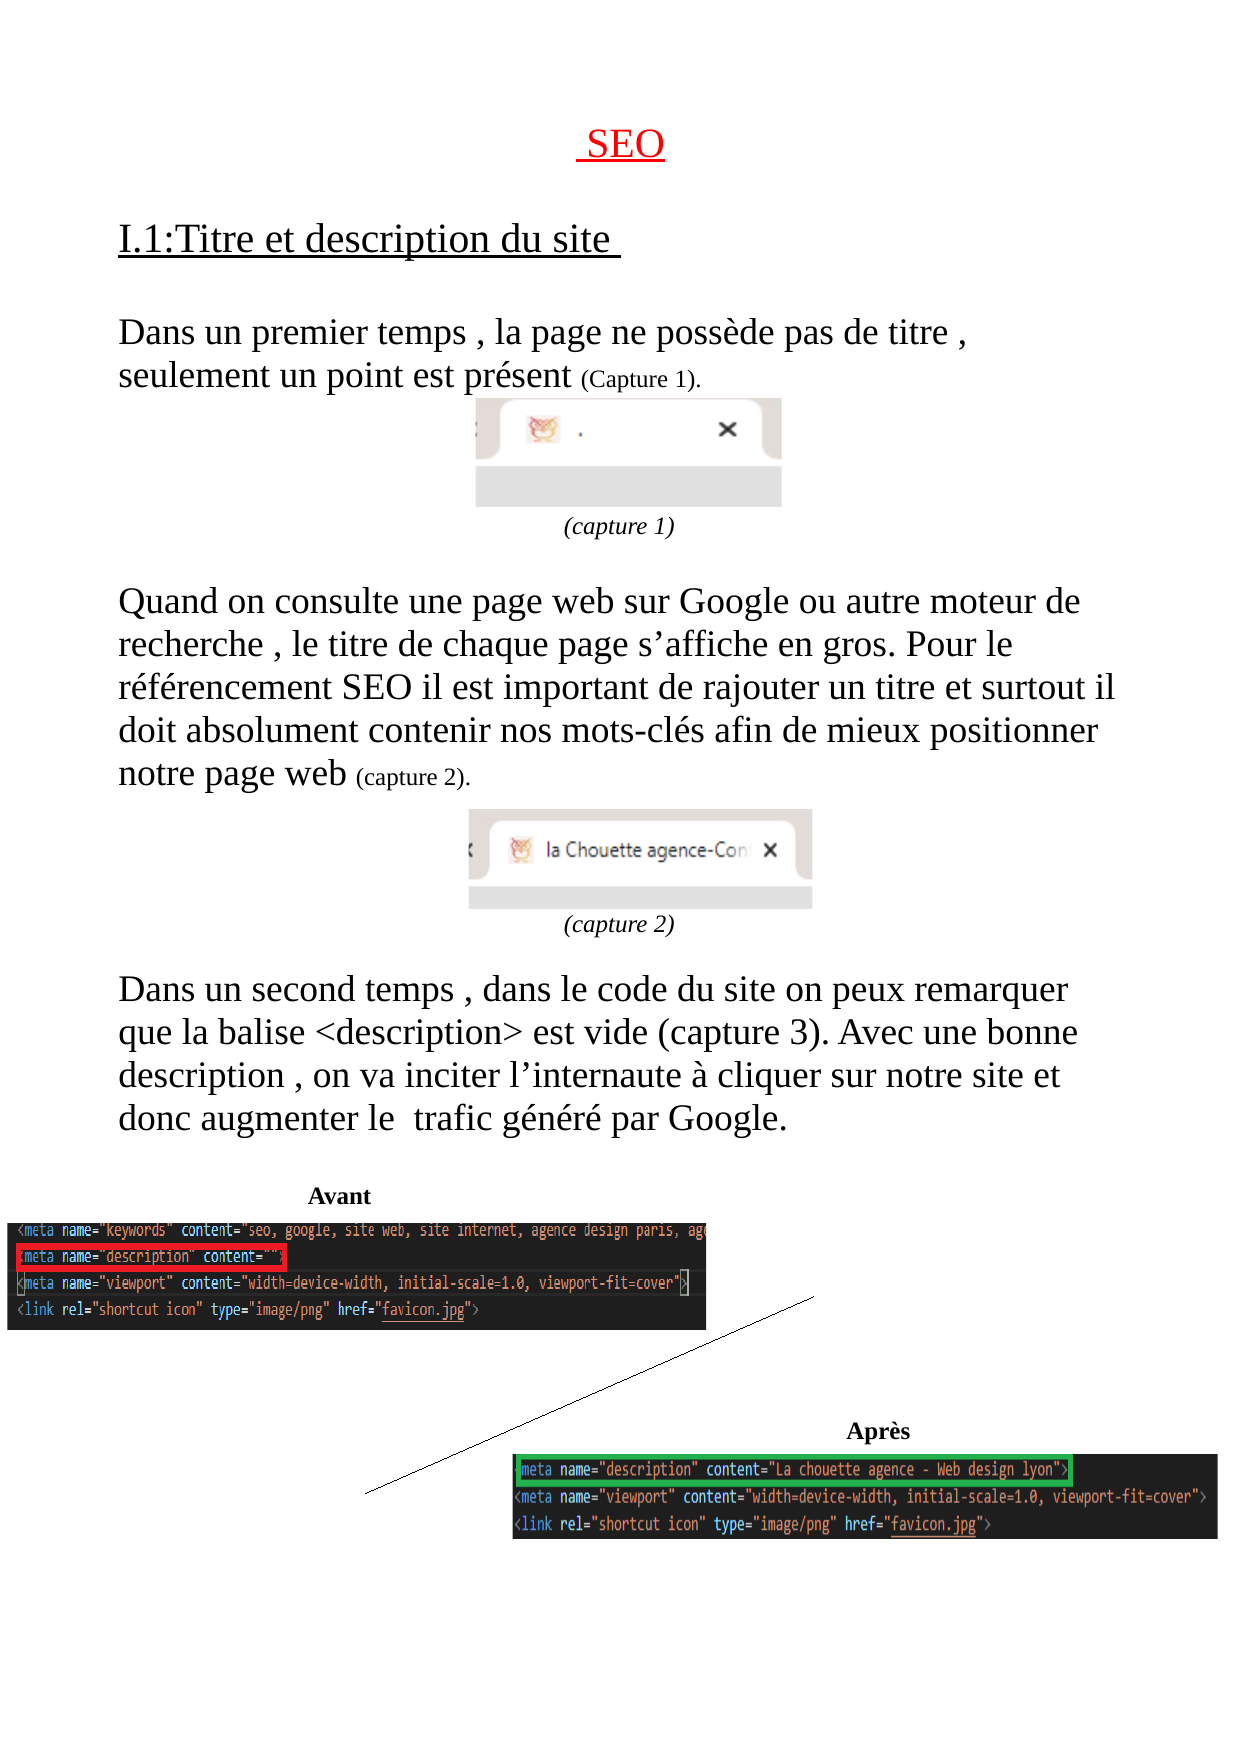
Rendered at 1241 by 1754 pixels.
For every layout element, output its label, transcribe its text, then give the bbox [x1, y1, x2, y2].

text Après [118, 1412, 1122, 1445]
picture [7, 1223, 707, 1330]
text (capture 1) [118, 511, 1122, 540]
text SEO [118, 118, 1122, 166]
text Dans un premier temps , la page ne possède pas de titre , seulement un point est présent (Capture 1). [118, 310, 1122, 396]
text (capture 2) [118, 909, 1122, 937]
text Quand on consulte une page web sur Google ou autre moteur de recherche , le titre de chaque page s’affiche en gros. Pour le référencement SEO il est important de rajouter un titre et surtout il doit absolument contenir nos mots-clés afin de mieux positionner notre page web (capture 2). [118, 578, 1122, 794]
text I.1:Titre et description du site [118, 214, 1122, 262]
picture [475, 398, 782, 507]
picture [468, 809, 813, 909]
picture [512, 1454, 1218, 1539]
text Avant [118, 1177, 1122, 1211]
text Dans un second temps , dans le code du site on peux remarquer que la balise <description> est vide (capture 3). Avec une bonne description , on va inciter l’internaute à cliquer sur notre site et donc augmenter le trafic généré par Google. [118, 966, 1122, 1139]
